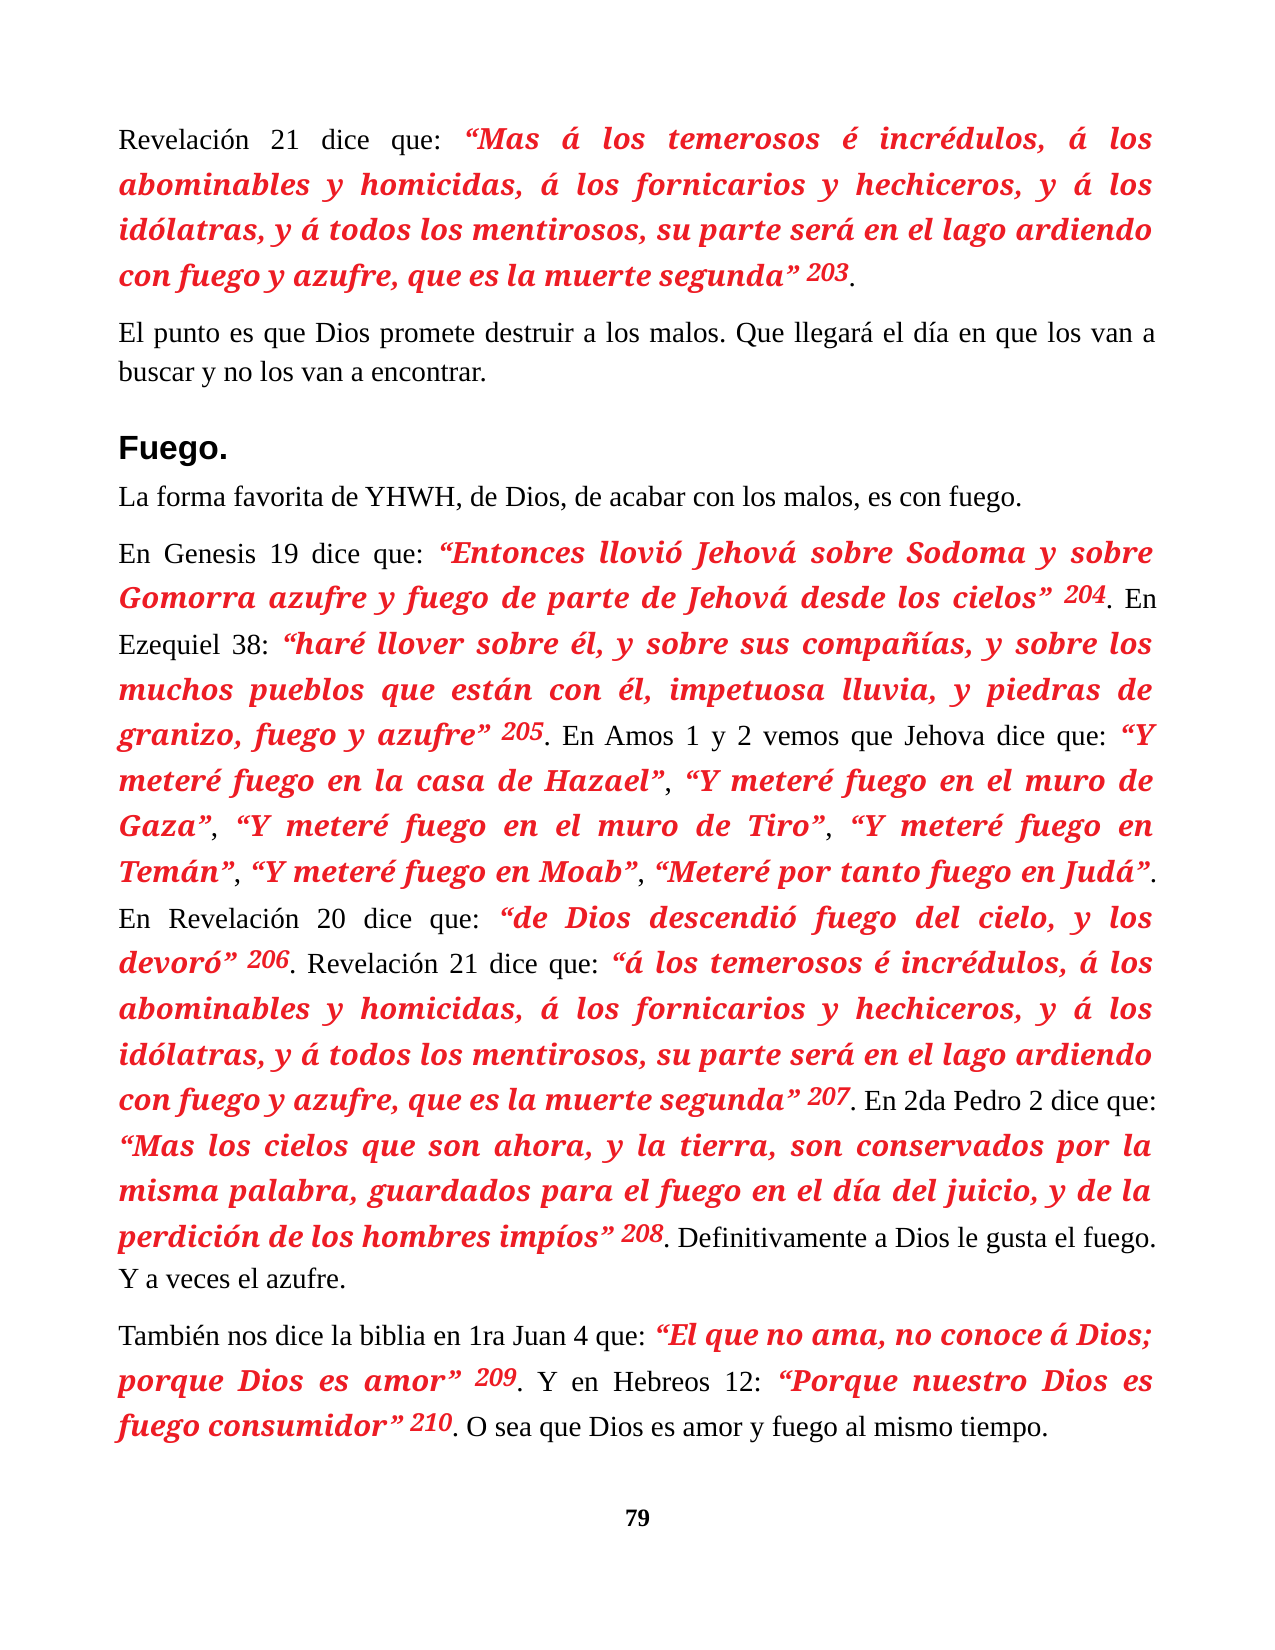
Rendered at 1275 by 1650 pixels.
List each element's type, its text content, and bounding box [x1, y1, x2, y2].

text La forma favorita de YHWH, de Dios, de acabar con los malos, es con fuego. [118, 479, 1157, 512]
text El punto es que Dios promete destruir a los malos. Que llegará el día en que los van a buscar y no los van a encontrar. [118, 315, 1157, 387]
text Revelación 21 dice que: “Mas á los temerosos é incrédulos, á los abominables y homicidas, á los fornicarios y hechiceros, y á los idólatras, y á todos los mentirosos, su parte será en el lago ardiendo con fuego y azufre, que es la muerte segunda” . [118, 118, 1157, 295]
text También nos dice la biblia en 1ra Juan 4 que: “El que no ama, no conoce á Dios; porque Dios es amor” . Y en Hebreos 12: “Porque nuestro Dios es fuego consumidor” . O sea que Dios es amor y fuego al mismo tiempo. [118, 1314, 1157, 1445]
text En Genesis 19 dice que: “Entonces llovió Jehová sobre Sodoma y sobre Gomorra azufre y fuego de parte de Jehová desde los cielos” . En Ezequiel 38: “haré llover sobre él, y sobre sus compañías, y sobre los muchos pueblos que están con él, impetuosa lluvia, y piedras de granizo, fuego y azufre” . En Amos 1 y 2 vemos que Jehova dice que: “Y meteré fuego en la casa de Hazael”, “Y meteré fuego en el muro de Gaza”, “Y meteré fuego en el muro de Tiro”, “Y meteré fuego en Temán”, “Y meteré fuego en Moab”, “Meteré por tanto fuego en Judá”. En Revelación 20 dice que: “de Dios descendió fuego del cielo, y los devoró” . Revelación 21 dice que: “á los temerosos é incrédulos, á los abominables y homicidas, á los fornicarios y hechiceros, y á los idólatras, y á todos los mentirosos, su parte será en el lago ardiendo con fuego y azufre, que es la muerte segunda” . En 2da Pedro 2 dice que: “Mas los cielos que son ahora, y la tierra, son conservados por la misma palabra, guardados para el fuego en el día del juicio, y de la perdición de los hombres impíos” . Definitivamente a Dios le gusta el fuego. Y a veces el azufre. [118, 532, 1157, 1294]
subtitle Fuego. [118, 428, 1157, 466]
